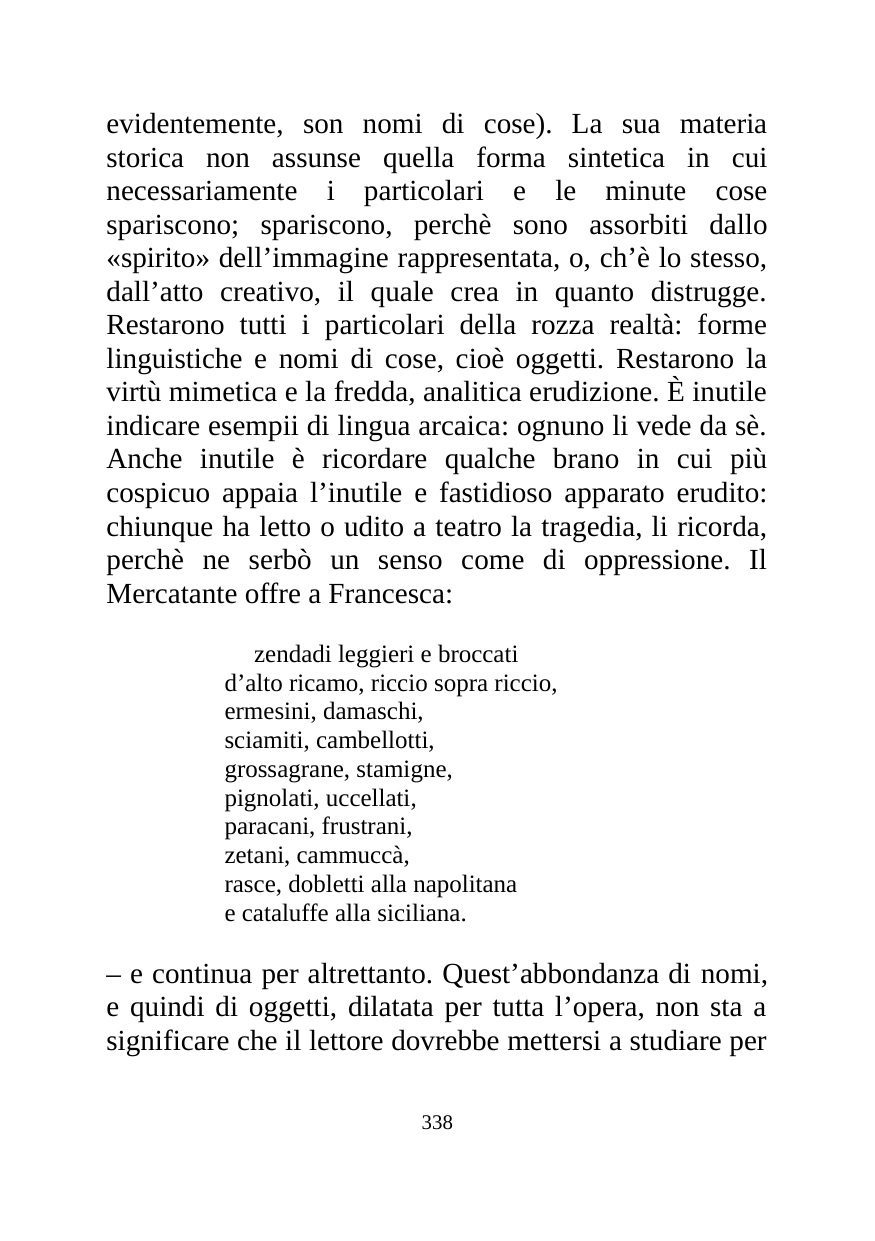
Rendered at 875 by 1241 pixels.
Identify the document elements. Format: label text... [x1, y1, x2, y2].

text zendadi leggieri e broccati d’alto ricamo, riccio sopra riccio, ermesini, damaschi, sciamiti, cambellotti, grossagrane, stamigne, pignolati, uccellati, paracani, frustrani, zetani, cammuccà, rasce, dobletti alla napolitana e cataluffe alla siciliana. [224, 639, 768, 926]
text evidentemente, son nomi di cose). La sua materia storica non assunse quella forma sintetica in cui necessariamente i particolari e le minute cose spariscono; spariscono, perchè sono assorbiti dallo «spirito» dell’immagine rappresentata, o, ch’è lo stesso, dall’atto creativo, il quale crea in quanto distrugge. Restarono tutti i particolari della rozza realtà: forme linguistiche e nomi di cose, cioè oggetti. Restarono la virtù mimetica e la fredda, analitica erudizione. È inutile indicare esempii di lingua arcaica: ognuno li vede da sè. Anche inutile è ricordare qualche brano in cui più cospicuo appaia l’inutile e fastidioso apparato erudito: chiunque ha letto o udito a teatro la tragedia, li ricorda, perchè ne serbò un senso come di oppressione. Il Mercatante offre a Francesca: [106, 106, 768, 609]
text – e continua per altrettanto. Quest’abbondanza di nomi, e quindi di oggetti, dilatata per tutta l’opera, non sta a significare che il lettore dovrebbe mettersi a studiare per [106, 956, 768, 1056]
